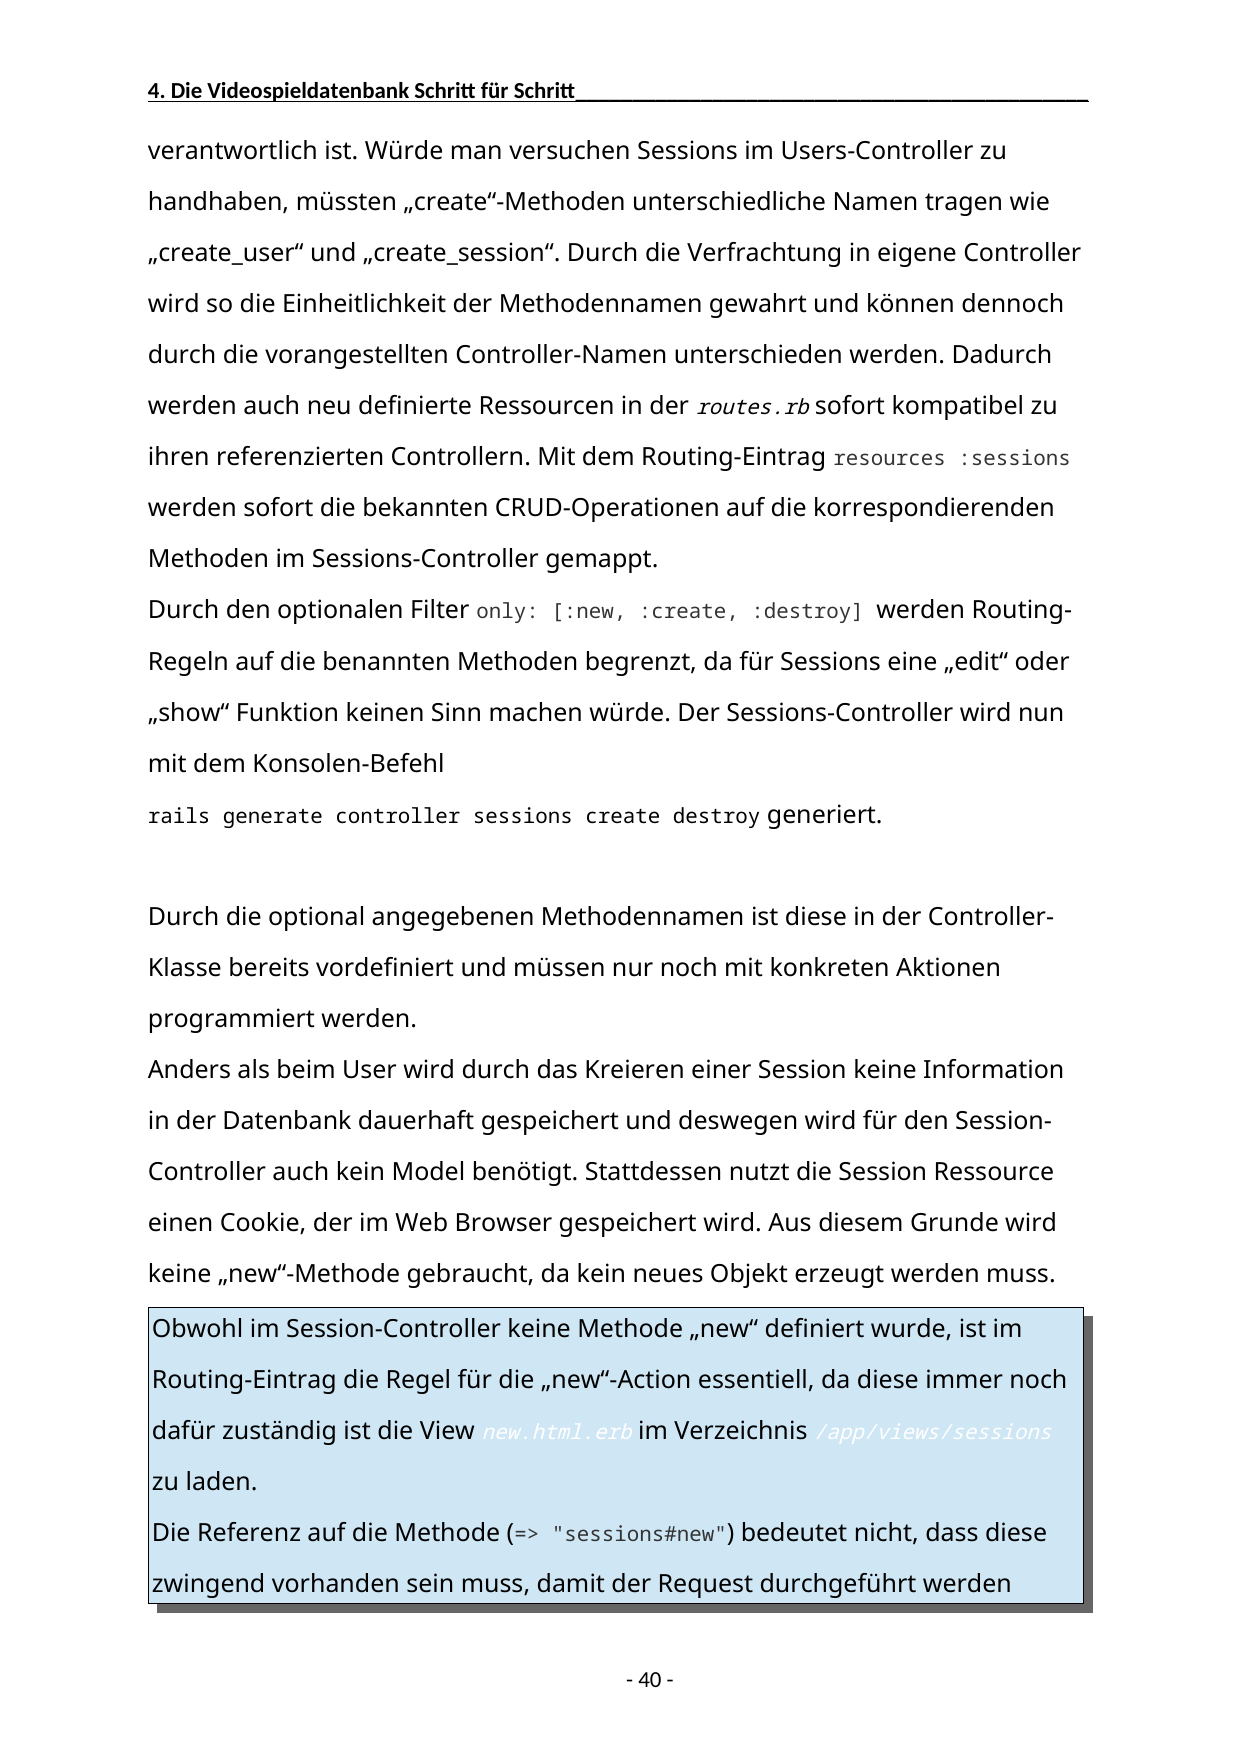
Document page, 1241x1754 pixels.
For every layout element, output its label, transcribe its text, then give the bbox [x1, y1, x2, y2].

text Obwohl im Session-Controller keine Methode „new“ definiert wurde, ist im Routing-Eintrag die Regel für die „new“-Action essentiell, da diese immer noch dafür zuständig ist die View new.html.erb im Verzeichnis /app/views/sessions zu laden. [149, 1308, 1083, 1498]
text Die Referenz auf die Methode (=> "sessions#new") bedeutet nicht, dass diese zwingend vorhanden sein muss, damit der Request durchgeführt werden [149, 1511, 1083, 1603]
text Durch die optional angegebenen Methodennamen ist diese in der Controller-Klasse bereits vordefiniert und müssen nur noch mit konkreten Aktionen programmiert werden. [148, 898, 1093, 1034]
text Durch den optionalen Filter only: [:new, :create, :destroy] werden Routing-Regeln auf die benannten Methoden begrenzt, da für Sessions eine „edit“ oder „show“ Funktion keinen Sinn machen würde. Der Sessions-Controller wird nun mit dem Konsolen-Befehl [148, 592, 1093, 779]
text Anders als beim User wird durch das Kreieren einer Session keine Information in der Datenbank dauerhaft gespeichert und deswegen wird für den Session-Controller auch kein Model benötigt. Stattdessen nutzt die Session Ressource einen Cookie, der im Web Browser gespeichert wird. Aus diesem Grunde wird keine „new“-Methode gebraucht, da kein neues Objekt erzeugt werden muss. [148, 1052, 1093, 1290]
text verantwortlich ist. Würde man versuchen Sessions im Users-Controller zu handhaben, müssten „create“-Methoden unterschiedliche Namen tragen wie „create_user“ und „create_session“. Durch die Verfrachtung in eigene Controller wird so die Einheitlichkeit der Methodennamen gewahrt und können dennoch durch die vorangestellten Controller-Namen unterschieden werden. Dadurch werden auch neu definierte Ressourcen in der routes.rb sofort kompatibel zu ihren referenzierten Controllern. Mit dem Routing-Eintrag resources :sessions werden sofort die bekannten CRUD-Operationen auf die korrespondierenden Methoden im Sessions-Controller gemappt. [148, 133, 1093, 575]
text rails generate controller sessions create destroy generiert. [148, 796, 1093, 830]
